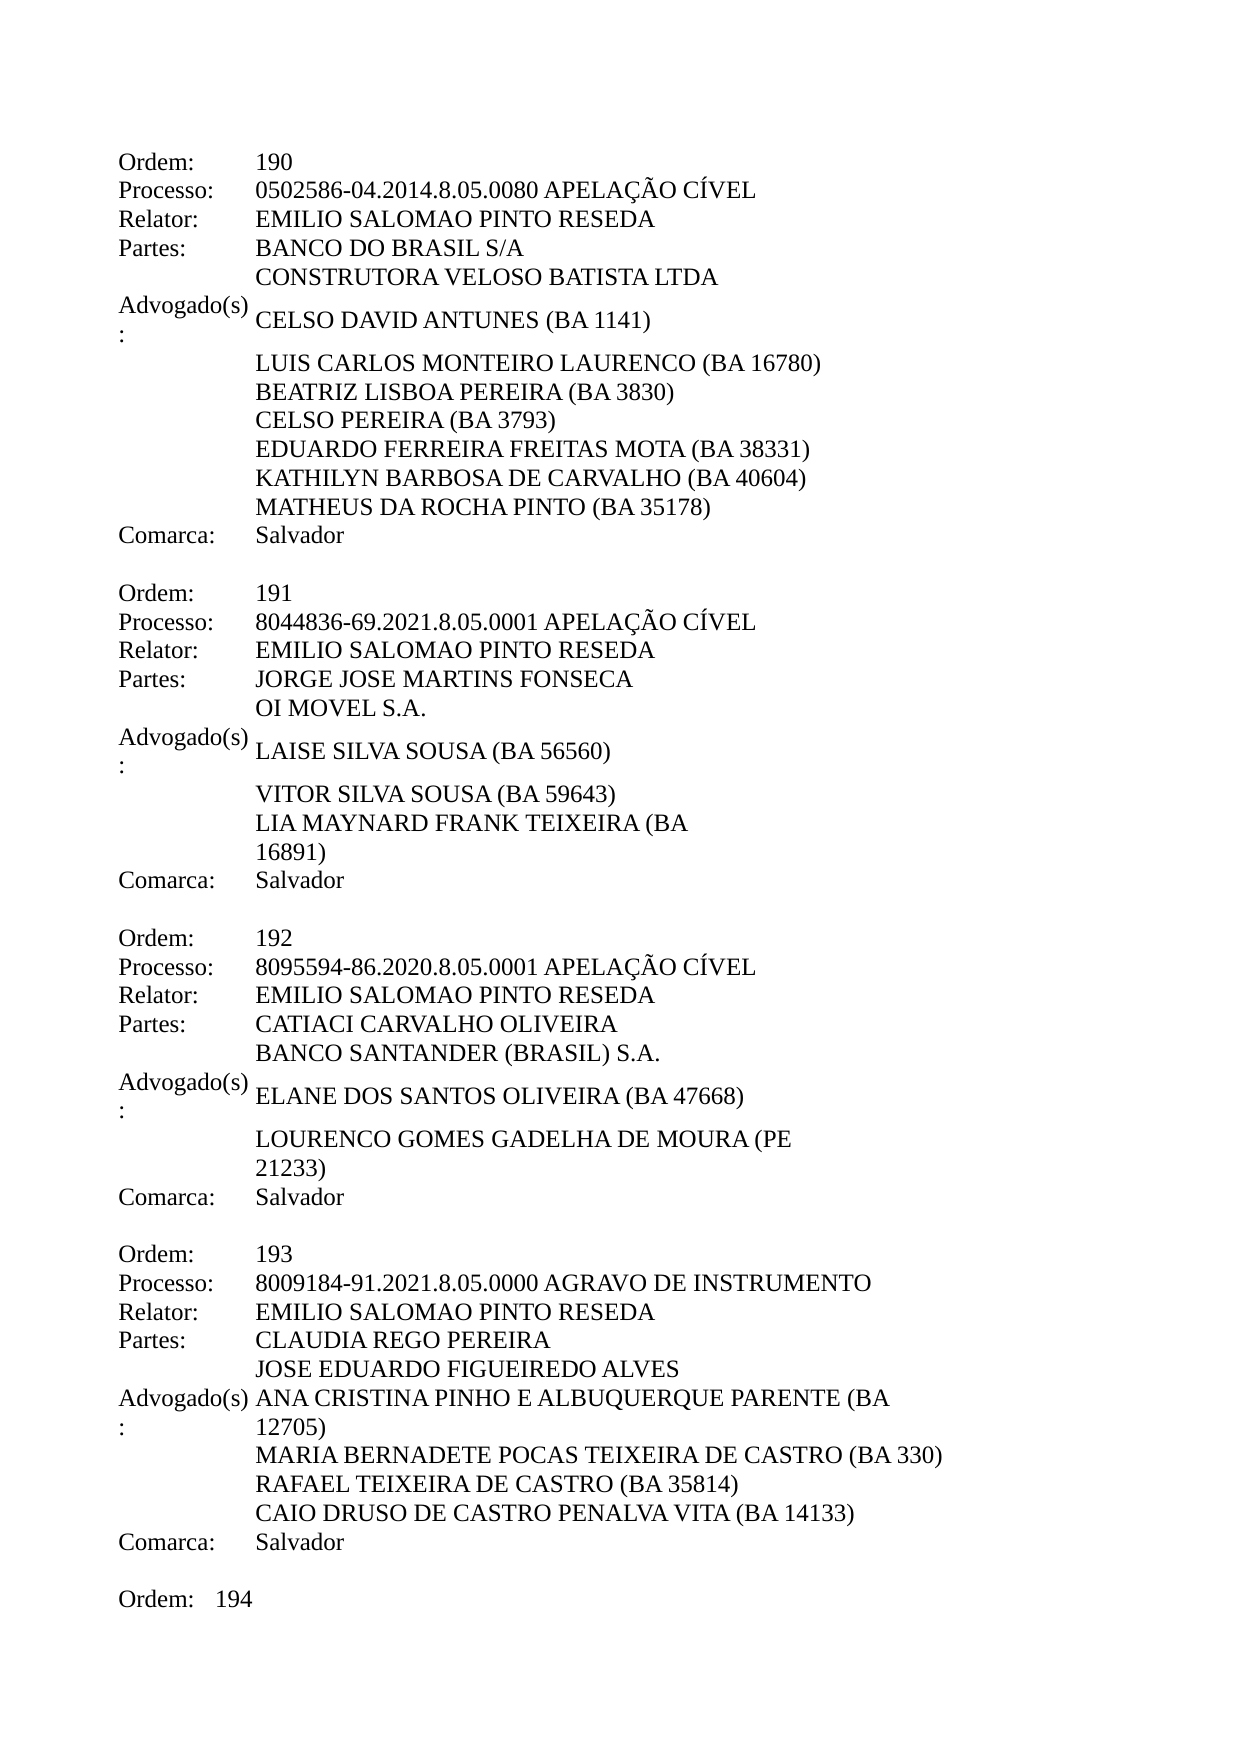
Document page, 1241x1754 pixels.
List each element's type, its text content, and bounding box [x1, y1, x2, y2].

table_cell [118, 1441, 255, 1469]
table_cell 8044836-69.2021.8.05.0001 APELAÇÃO CÍVEL [255, 607, 763, 636]
table_cell Salvador [255, 521, 822, 549]
table_cell [118, 693, 255, 722]
table_cell Partes: [118, 664, 255, 693]
table_header Ordem: [118, 578, 255, 607]
table_cell Processo: [118, 176, 255, 204]
table_cell [118, 463, 255, 492]
table_header 191 [255, 578, 763, 607]
table_cell [118, 779, 255, 808]
table_cell ELANE DOS SANTOS OLIVEIRA (BA 47668) [255, 1067, 867, 1124]
table_cell CLAUDIA REGO PEREIRA [255, 1326, 963, 1354]
table_cell [118, 1498, 255, 1527]
table_cell [118, 808, 255, 866]
table_cell BEATRIZ LISBOA PEREIRA (BA 3830) [255, 377, 822, 406]
table_cell Comarca: [118, 866, 255, 894]
table_cell MATHEUS DA ROCHA PINTO (BA 35178) [255, 492, 822, 521]
table_cell CONSTRUTORA VELOSO BATISTA LTDA [255, 262, 822, 291]
table_cell VITOR SILVA SOUSA (BA 59643) [255, 779, 763, 808]
table_cell EDUARDO FERREIRA FREITAS MOTA (BA 38331) [255, 434, 822, 463]
table_cell Partes: [118, 233, 255, 262]
table_header 194 [215, 1584, 833, 1613]
table_header 193 [255, 1239, 963, 1268]
table_cell CELSO DAVID ANTUNES (BA 1141) [255, 291, 822, 348]
table_cell [118, 1469, 255, 1498]
table_cell Processo: [118, 1268, 255, 1297]
table_cell BANCO SANTANDER (BRASIL) S.A. [255, 1038, 867, 1067]
table_cell Advogado(s): [118, 1383, 255, 1441]
table_cell RAFAEL TEIXEIRA DE CASTRO (BA 35814) [255, 1469, 963, 1498]
table_cell BANCO DO BRASIL S/A [255, 233, 822, 262]
table_cell [118, 1354, 255, 1383]
table_cell Comarca: [118, 521, 255, 549]
table_cell Salvador [255, 866, 763, 894]
table_cell ANA CRISTINA PINHO E ALBUQUERQUE PARENTE (BA 12705) [255, 1383, 963, 1441]
table_cell [118, 1038, 255, 1067]
table_cell Salvador [255, 1182, 867, 1211]
table_header Ordem: [118, 147, 255, 176]
table_cell JORGE JOSE MARTINS FONSECA [255, 664, 763, 693]
table_cell EMILIO SALOMAO PINTO RESEDA [255, 981, 867, 1009]
table_cell 0502586-04.2014.8.05.0080 APELAÇÃO CÍVEL [255, 176, 822, 204]
table_cell JOSE EDUARDO FIGUEIREDO ALVES [255, 1354, 963, 1383]
table_cell KATHILYN BARBOSA DE CARVALHO (BA 40604) [255, 463, 822, 492]
table_cell Comarca: [118, 1527, 255, 1556]
table_header Ordem: [118, 1584, 215, 1613]
table_header 190 [255, 147, 822, 176]
table_cell LAISE SILVA SOUSA (BA 56560) [255, 722, 763, 779]
table_cell MARIA BERNADETE POCAS TEIXEIRA DE CASTRO (BA 330) [255, 1441, 963, 1469]
table_cell OI MOVEL S.A. [255, 693, 763, 722]
table_cell CATIACI CARVALHO OLIVEIRA [255, 1009, 867, 1038]
table_cell 8009184-91.2021.8.05.0000 AGRAVO DE INSTRUMENTO [255, 1268, 963, 1297]
table_cell [118, 348, 255, 377]
table_cell [118, 1124, 255, 1182]
table_header 192 [255, 923, 867, 952]
table_cell [118, 434, 255, 463]
table_cell LIA MAYNARD FRANK TEIXEIRA (BA 16891) [255, 808, 763, 866]
table_cell LUIS CARLOS MONTEIRO LAURENCO (BA 16780) [255, 348, 822, 377]
table_cell [118, 377, 255, 406]
table_cell 8095594-86.2020.8.05.0001 APELAÇÃO CÍVEL [255, 952, 867, 981]
table_cell Processo: [118, 952, 255, 981]
table_cell EMILIO SALOMAO PINTO RESEDA [255, 1297, 963, 1326]
table_cell CELSO PEREIRA (BA 3793) [255, 406, 822, 434]
table_cell Relator: [118, 636, 255, 664]
table_cell EMILIO SALOMAO PINTO RESEDA [255, 636, 763, 664]
table_cell Partes: [118, 1009, 255, 1038]
table_cell Partes: [118, 1326, 255, 1354]
table_cell Relator: [118, 204, 255, 233]
table_cell Advogado(s): [118, 722, 255, 779]
table_cell Processo: [118, 607, 255, 636]
table_header Ordem: [118, 923, 255, 952]
table_cell LOURENCO GOMES GADELHA DE MOURA (PE 21233) [255, 1124, 867, 1182]
table_cell [118, 492, 255, 521]
table_cell Relator: [118, 981, 255, 1009]
table_cell Relator: [118, 1297, 255, 1326]
table_cell Advogado(s): [118, 291, 255, 348]
table_cell Salvador [255, 1527, 963, 1556]
table_cell [118, 406, 255, 434]
table_cell CAIO DRUSO DE CASTRO PENALVA VITA (BA 14133) [255, 1498, 963, 1527]
table_cell Comarca: [118, 1182, 255, 1211]
table_cell [118, 262, 255, 291]
table_cell Advogado(s): [118, 1067, 255, 1124]
table_cell EMILIO SALOMAO PINTO RESEDA [255, 204, 822, 233]
table_header Ordem: [118, 1239, 255, 1268]
